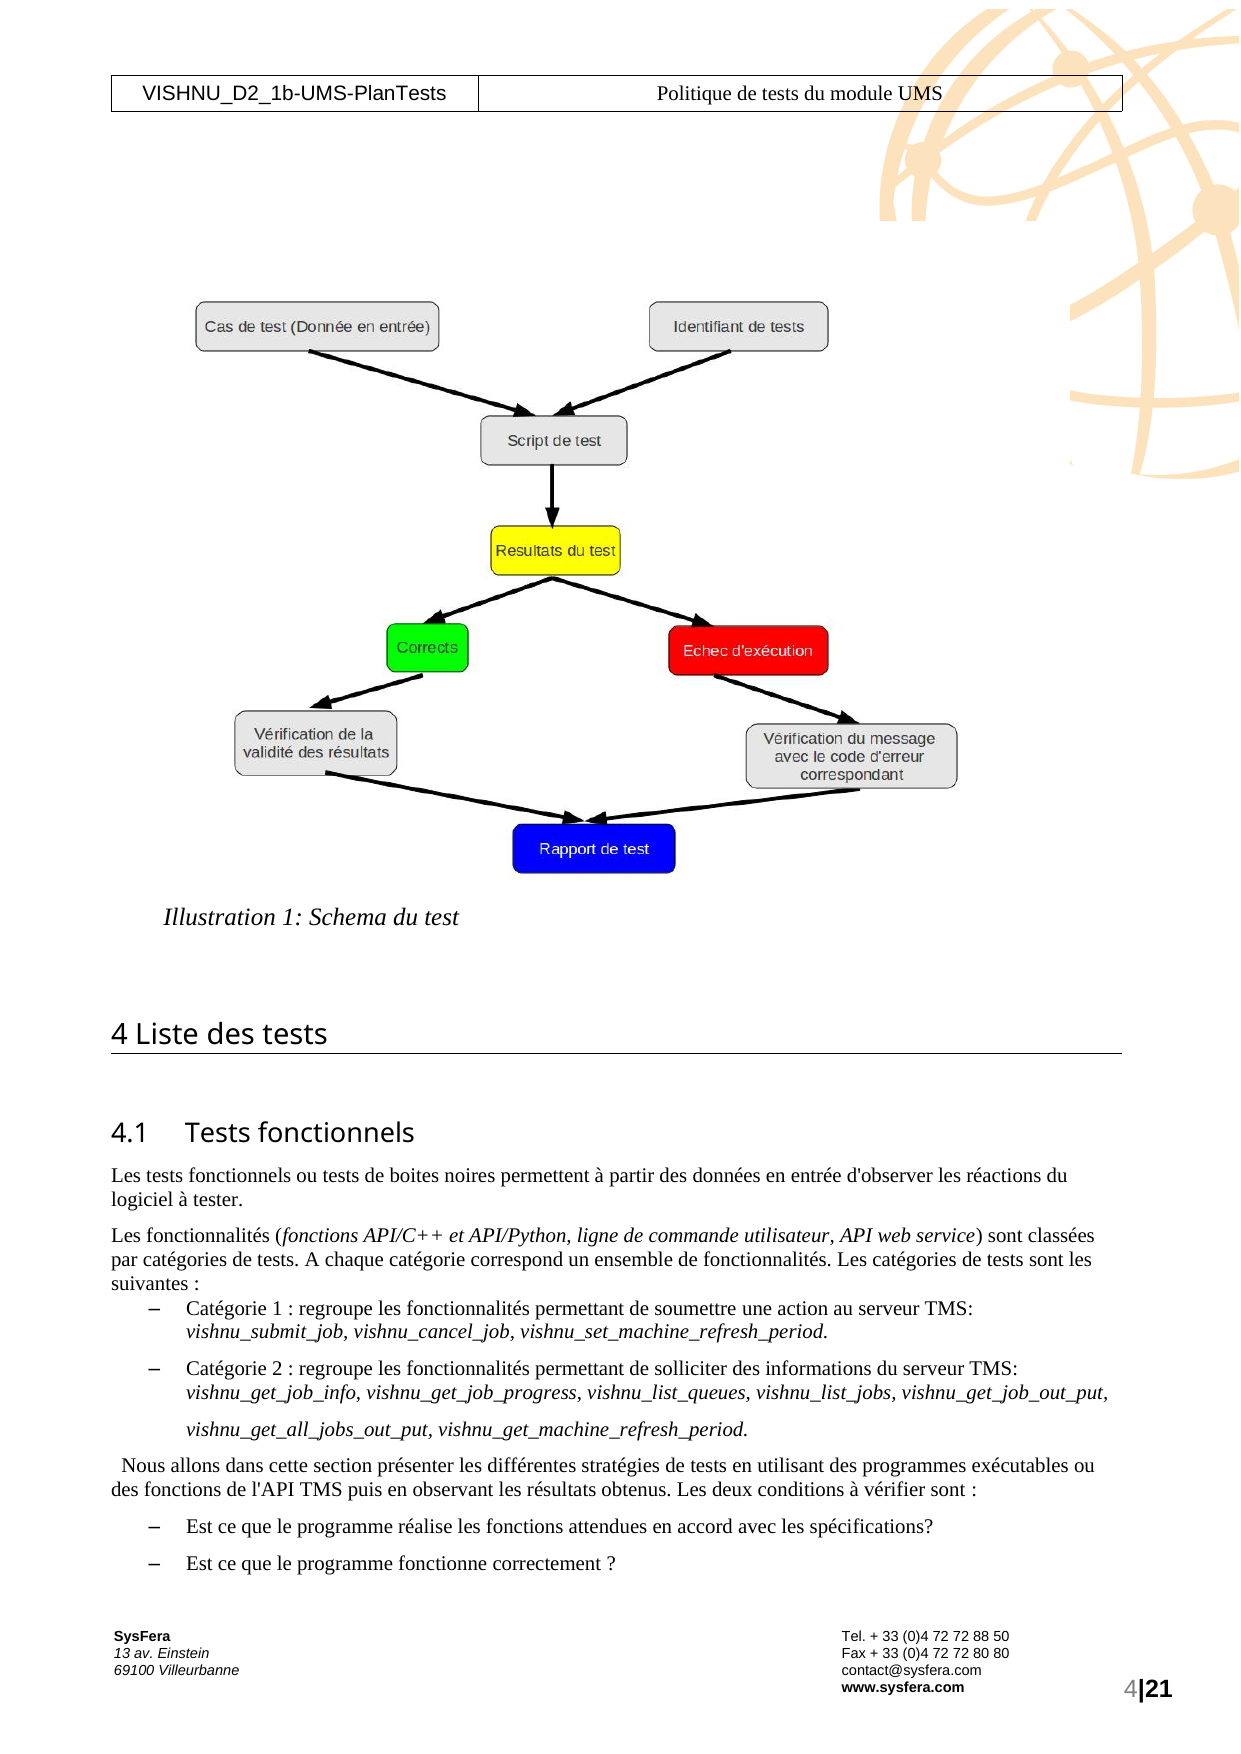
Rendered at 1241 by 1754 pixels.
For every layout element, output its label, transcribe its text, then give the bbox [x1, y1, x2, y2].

text Illustration 1: Schema du test [163, 902, 1070, 931]
text Les fonctionnalités (fonctions API/C++ et API/Python, ligne de commande utilisateur, API web service) sont classées par catégories de tests. A chaque catégorie correspond un ensemble de fonctionnalités. Les catégories de tests sont les suivantes : [111, 1223, 1122, 1295]
list Est ce que le programme fonctionne correctement ? [148, 1550, 1122, 1574]
list Catégorie 2 : regroupe les fonctionnalités permettant de solliciter des informations du serveur TMS: vishnu_get_job_info, vishnu_get_job_progress, vishnu_list_queues, vishnu_list_jobs, vishnu_get_job_out_put, [148, 1356, 1122, 1404]
text Nous allons dans cette section présenter les différentes stratégies de tests en utilisant des programmes exécutables ou des fonctions de l'API TMS puis en observant les résultats obtenus. Les deux conditions à vérifier sont : [111, 1453, 1122, 1501]
list vishnu_get_all_jobs_out_put, vishnu_get_machine_refresh_period. [148, 1417, 1122, 1441]
list Catégorie 1 : regroupe les fonctionnalités permettant de soumettre une action au serveur TMS: vishnu_submit_job, vishnu_cancel_job, vishnu_set_machine_refresh_period. [148, 1295, 1122, 1343]
text Les tests fonctionnels ou tests de boites noires permettent à partir des données en entrée d'observer les réactions du logiciel à tester. [111, 1163, 1122, 1211]
list Est ce que le programme réalise les fonctions attendues en accord avec les spécifications? [148, 1514, 1122, 1538]
picture [1, 9, 1239, 902]
subtitle Tests fonctionnels [111, 1113, 1122, 1150]
subtitle Liste des tests [111, 1013, 1122, 1053]
